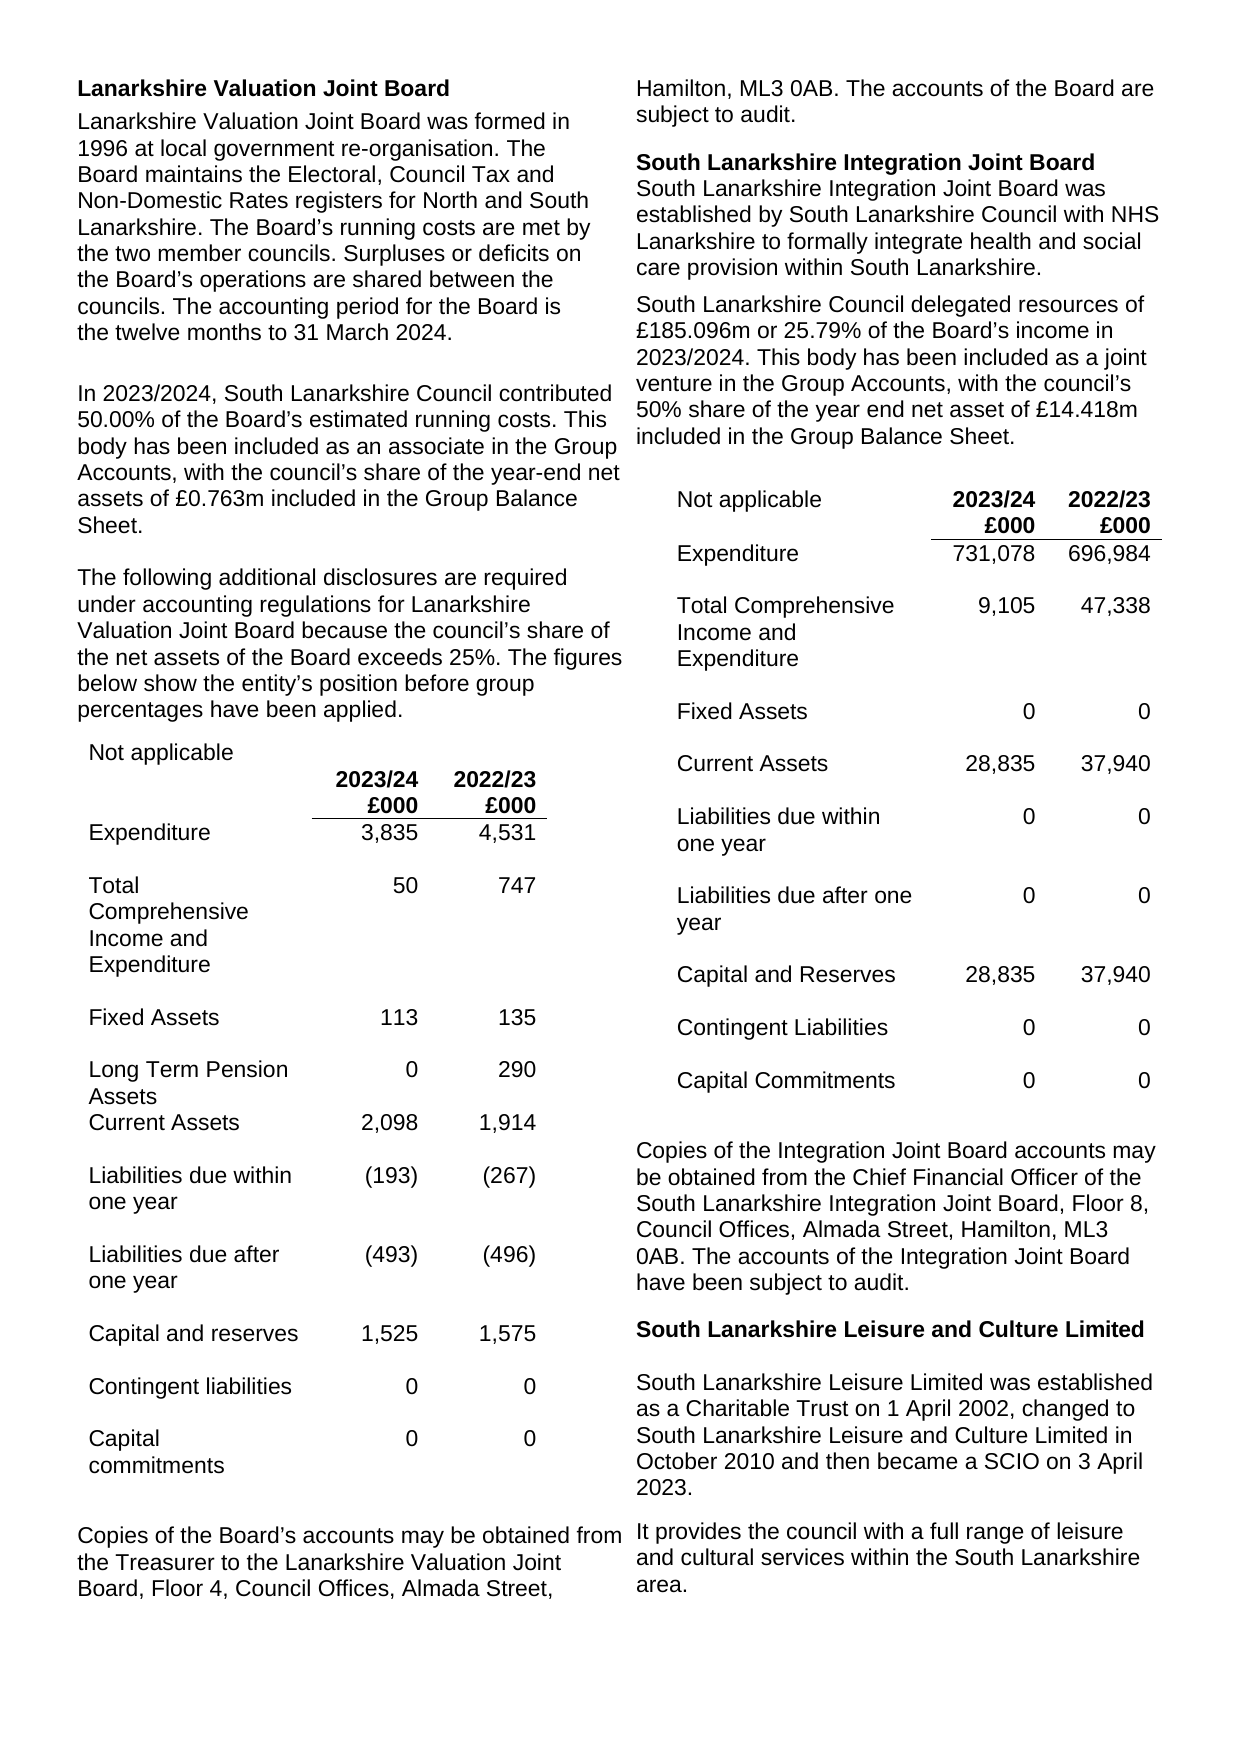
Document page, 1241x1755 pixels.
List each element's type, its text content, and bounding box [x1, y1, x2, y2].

table_cell 0 [1046, 1014, 1162, 1067]
table_cell Expenditure [77, 818, 312, 872]
table_cell 4,531 [429, 819, 547, 872]
table_cell 1,914 [429, 1109, 547, 1162]
text In 2023/2024, South Lanarkshire Council contributed 50.00% of the Board’s estimated running costs. This body has been included as an associate in the Group Accounts, with the council’s share of the year-end net assets of £0.763m included in the Group Balance Sheet. The following additional disclosures are required under accounting regulations for Lanarkshire Valuation Joint Board because the council’s share of the net assets of the Board exceeds 25%. The figures below show the entity’s position before group percentages have been applied. [77, 380, 628, 722]
table_header 2022/23 £000 [429, 739, 547, 818]
table_cell 28,835 [931, 961, 1046, 1014]
table_cell 0 [931, 1014, 1046, 1067]
table_cell 0 [1046, 1067, 1162, 1119]
table_header 2023/24 £000 [931, 486, 1046, 538]
table_cell 37,940 [1046, 750, 1162, 803]
text Copies of the Integration Joint Board accounts may be obtained from the Chief Financial Officer of the South Lanarkshire Integration Joint Board, Floor 8, Council Offices, Almada Street, Hamilton, ML3 0AB. The accounts of the Integration Joint Board have been subject to audit. [636, 1137, 1160, 1295]
table_cell Current Assets [77, 1109, 312, 1162]
table_cell 47,338 [1046, 592, 1162, 698]
table_cell 0 [1046, 698, 1162, 750]
table_cell 3,835 [312, 819, 429, 872]
table_cell Liabilities due within one year [77, 1162, 312, 1241]
table_cell 1,525 [312, 1320, 429, 1373]
table_cell Liabilities due after one year [665, 882, 931, 961]
subtitle South Lanarkshire Leisure and Culture Limited South Lanarkshire Leisure Limited was established as a Charitable Trust on 1 April 2002, changed to South Lanarkshire Leisure and Culture Limited in October 2010 and then became a SCIO on 3 April 2023. [636, 1316, 1163, 1501]
table_cell Fixed Assets [665, 698, 931, 750]
table_cell 0 [931, 803, 1046, 882]
table_cell Total Comprehensive Income and Expenditure [665, 592, 931, 698]
table_cell 290 [429, 1056, 547, 1109]
table_cell (496) [429, 1241, 547, 1320]
table_cell Expenditure [665, 539, 931, 592]
table_header Not applicable [665, 486, 931, 538]
table_cell 28,835 [931, 750, 1046, 803]
text Copies of the Board’s accounts may be obtained from the Treasurer to the Lanarkshire Valuation Joint Board, Floor 4, Council Offices, Almada Street, [77, 1522, 628, 1601]
table_cell Total Comprehensive Income and Expenditure [77, 872, 312, 1004]
table_cell 0 [312, 1373, 429, 1425]
text It provides the council with a full range of leisure and cultural services within the South Lanarkshire area. [636, 1518, 1163, 1597]
table_cell (267) [429, 1162, 547, 1241]
table_cell 696,984 [1046, 540, 1162, 592]
table_cell Long Term Pension Assets [77, 1056, 312, 1109]
table_cell 0 [312, 1056, 429, 1109]
table_cell Capital Commitments [665, 1067, 931, 1119]
table_cell Contingent liabilities [77, 1373, 312, 1425]
subtitle South Lanarkshire Integration Joint Board South Lanarkshire Integration Joint Board was established by South Lanarkshire Council with NHS Lanarkshire to formally integrate health and social care provision within South Lanarkshire. [636, 148, 1163, 280]
table_cell Capital and Reserves [665, 961, 931, 1014]
table_cell Liabilities due after one year [77, 1241, 312, 1320]
table_cell 0 [429, 1425, 547, 1504]
table_cell 135 [429, 1004, 547, 1056]
table_cell 747 [429, 872, 547, 1004]
table_cell 0 [312, 1425, 429, 1504]
table_cell 0 [931, 1067, 1046, 1119]
table_cell 0 [1046, 803, 1162, 882]
table_cell Capital commitments [77, 1425, 312, 1504]
table_cell 50 [312, 872, 429, 1004]
table_cell 37,940 [1046, 961, 1162, 1014]
table_cell 0 [931, 698, 1046, 750]
table_cell 0 [1046, 882, 1162, 961]
table_cell (193) [312, 1162, 429, 1241]
table_cell (493) [312, 1241, 429, 1320]
table_header Not applicable [77, 739, 312, 818]
table_cell Liabilities due within one year [665, 803, 931, 882]
subtitle Lanarkshire Valuation Joint Board [77, 75, 632, 101]
text South Lanarkshire Council delegated resources of £185.096m or 25.79% of the Board’s income in 2023/2024. This body has been included as a joint venture in the Group Accounts, with the council’s 50% share of the year end net asset of £14.418m included in the Group Balance Sheet. [636, 291, 1151, 449]
table_cell Fixed Assets [77, 1004, 312, 1056]
table_cell 2,098 [312, 1109, 429, 1162]
table_cell 0 [931, 882, 1046, 961]
table_cell 731,078 [931, 540, 1046, 592]
table_header 2022/23 £000 [1046, 486, 1162, 538]
table_cell 0 [429, 1373, 547, 1425]
table_cell 1,575 [429, 1320, 547, 1373]
text Lanarkshire Valuation Joint Board was formed in 1996 at local government re-organisation. The Board maintains the Electoral, Council Tax and Non-Domestic Rates registers for North and South Lanarkshire. The Board’s running costs are met by the two member councils. Surpluses or deficits on the Board’s operations are shared between the councils. The accounting period for the Board is the twelve months to 31 March 2024. [77, 108, 599, 345]
table_cell 113 [312, 1004, 429, 1056]
table_cell Capital and reserves [77, 1320, 312, 1373]
table_cell 9,105 [931, 592, 1046, 698]
table_header 2023/24 £000 [312, 739, 429, 818]
text Hamilton, ML3 0AB. The accounts of the Board are subject to audit. [636, 75, 1160, 128]
table_cell Contingent Liabilities [665, 1014, 931, 1067]
table_cell Current Assets [665, 750, 931, 803]
